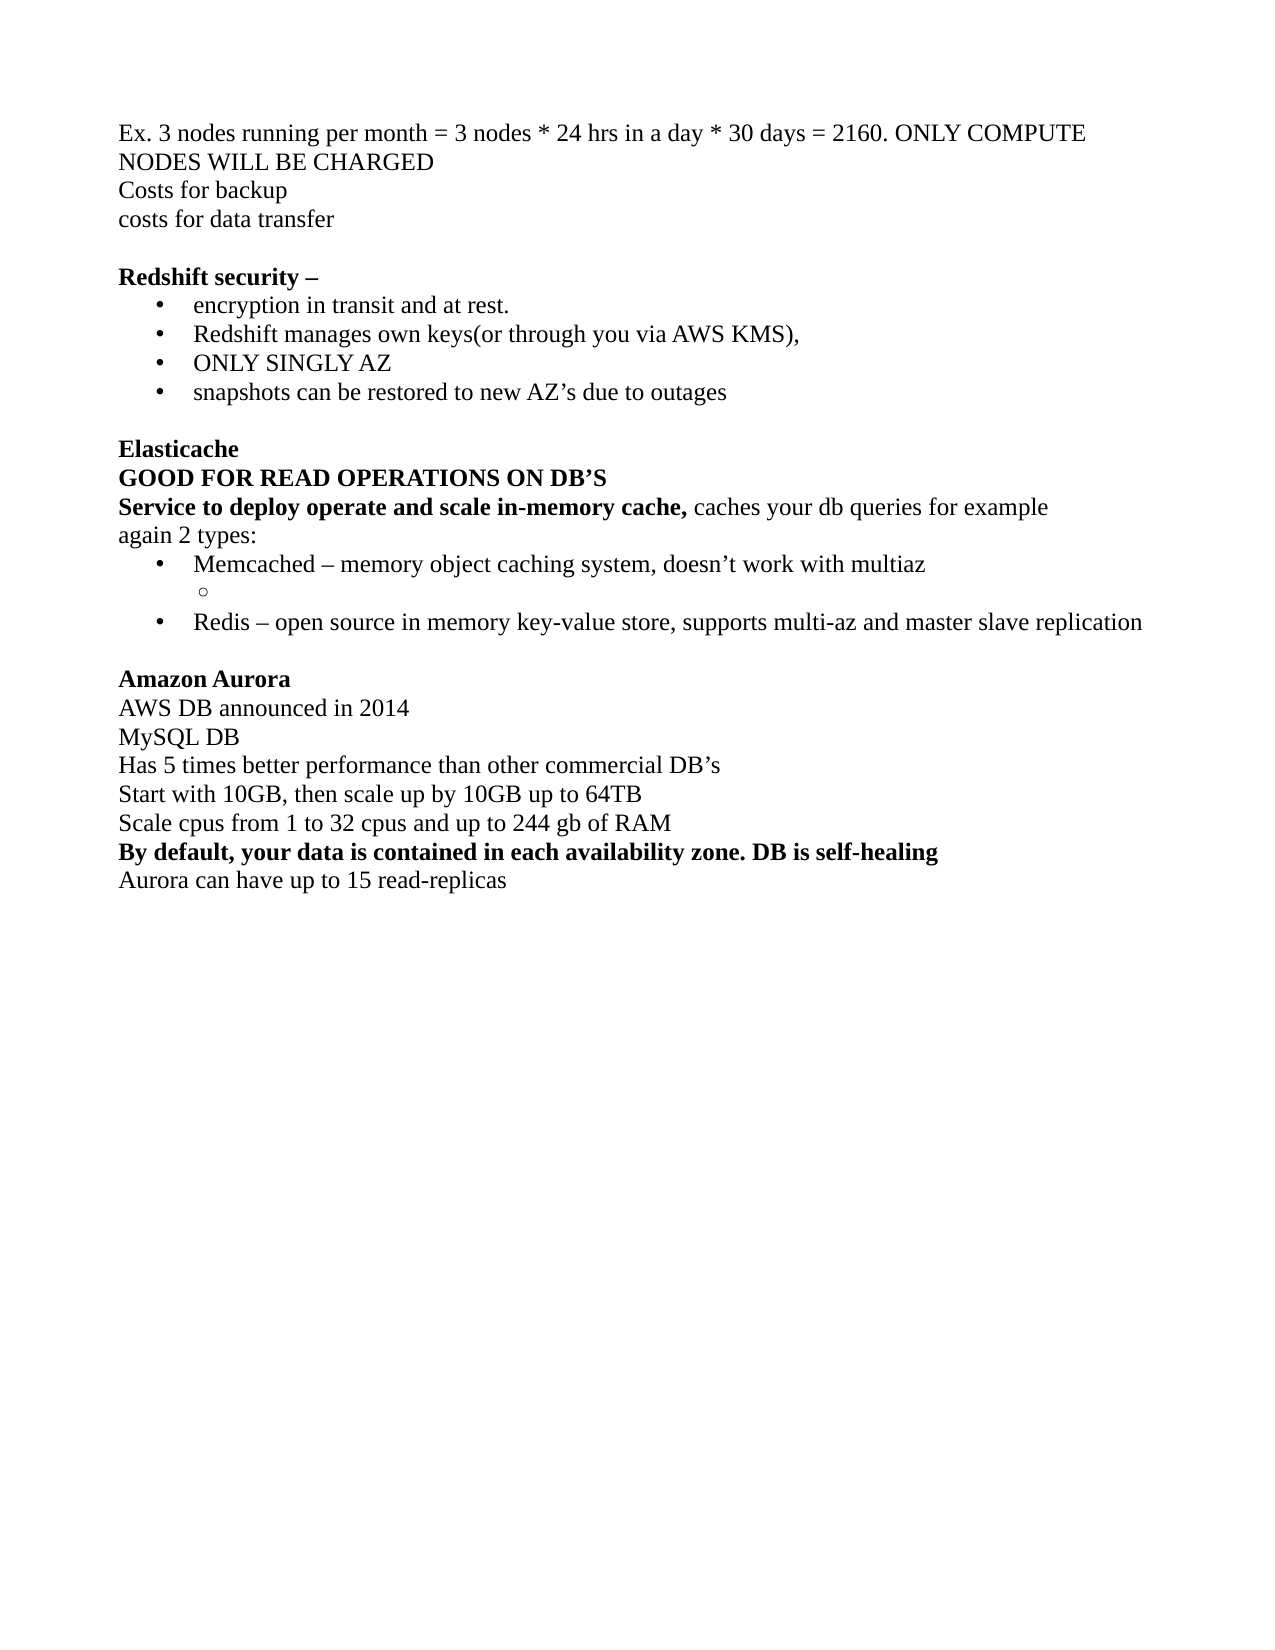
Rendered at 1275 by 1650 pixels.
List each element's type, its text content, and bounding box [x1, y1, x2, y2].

text again 2 types: [118, 521, 1157, 549]
text GOOD FOR READ OPERATIONS ON DB’S [118, 463, 1157, 492]
list Redshift manages own keys(or through you via AWS KMS), [156, 319, 1157, 348]
text Costs for backup [118, 176, 1157, 204]
text Aurora can have up to 15 read-replicas [118, 866, 1157, 894]
text Amazon Aurora [118, 664, 1157, 693]
list encryption in transit and at rest. [156, 291, 1157, 319]
text AWS DB announced in 2014 [118, 693, 1157, 722]
text Has 5 times better performance than other commercial DB’s [118, 751, 1157, 779]
text costs for data transfer [118, 204, 1157, 233]
list ONLY SINGLY AZ [156, 348, 1157, 377]
text Scale cpus from 1 to 32 cpus and up to 244 gb of RAM [118, 808, 1157, 837]
text By default, your data is contained in each availability zone. DB is self-healing [118, 837, 1157, 866]
list snapshots can be restored to new AZ’s due to outages [156, 377, 1157, 406]
text Ex. 3 nodes running per month = 3 nodes * 24 hrs in a day * 30 days = 2160. ONLY COMPUTE NODES WILL BE CHARGED [118, 118, 1157, 176]
list Redis – open source in memory key-value store, supports multi-az and master slave replication [156, 607, 1157, 636]
text Start with 10GB, then scale up by 10GB up to 64TB [118, 779, 1157, 808]
text Elasticache [118, 434, 1157, 463]
text Redshift security – [118, 262, 1157, 291]
text Service to deploy operate and scale in-memory cache, caches your db queries for example [118, 492, 1157, 521]
text MySQL DB [118, 722, 1157, 751]
list Memcached – memory object caching system, doesn’t work with multiaz [156, 549, 1157, 578]
